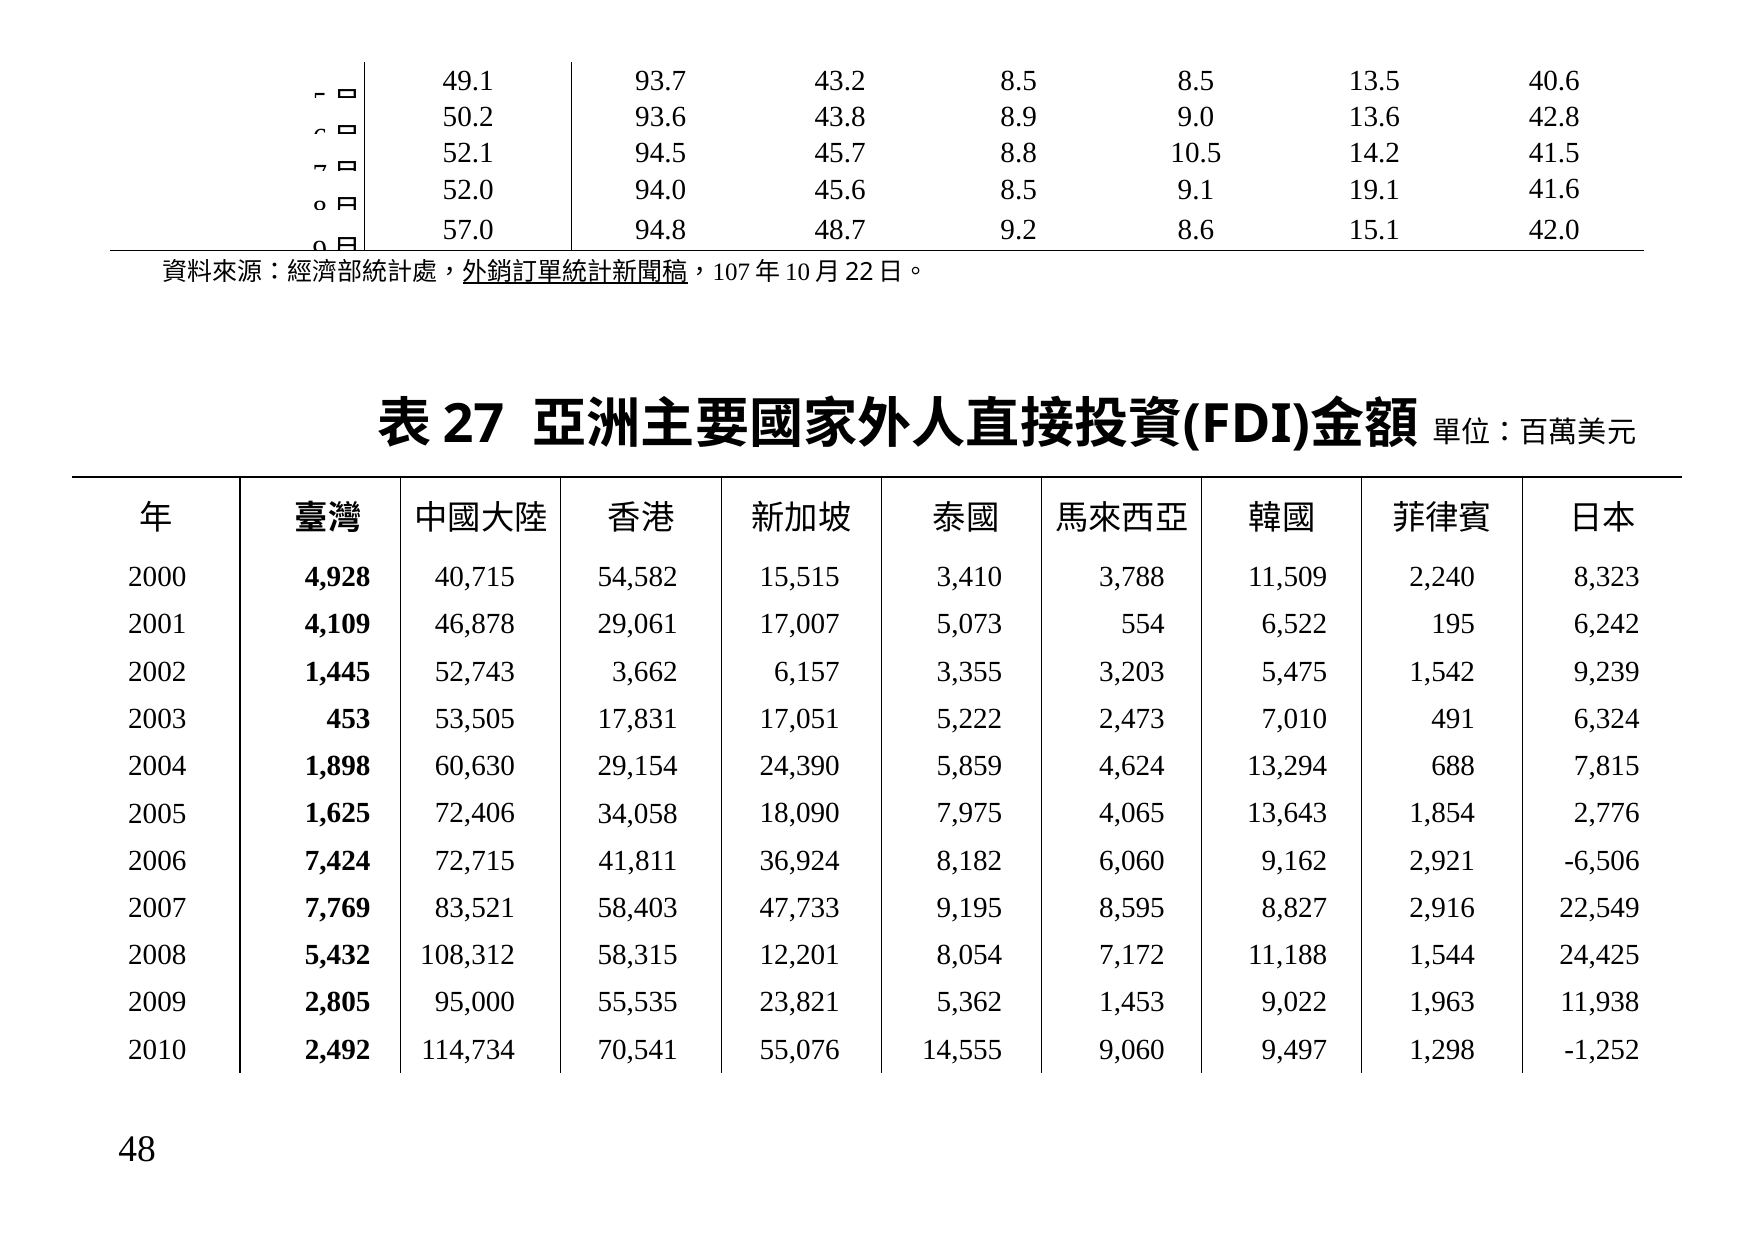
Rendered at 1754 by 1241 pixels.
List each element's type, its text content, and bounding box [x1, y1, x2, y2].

table_cell 48.7 [750, 210, 930, 249]
table_cell 2003 [72, 696, 239, 742]
table_cell 11,938 [1523, 978, 1682, 1026]
table_cell 108,312 [401, 931, 560, 978]
table_cell 5月 [340, 91, 354, 96]
table_cell 43.8 [750, 98, 930, 134]
text 資料來源：經濟部統計處，外銷訂單統計新聞稿，107年10月22日。 [162, 251, 1636, 288]
table_cell 2,921 [1362, 838, 1522, 884]
table_cell 114,734 [401, 1026, 560, 1073]
table_cell 8,595 [1042, 885, 1201, 931]
table_cell 5,432 [241, 931, 400, 978]
table_header 日本 [1523, 478, 1682, 553]
table_cell 18,090 [722, 790, 881, 836]
table_cell 8.5 [930, 62, 1107, 98]
table_cell 83,521 [401, 885, 560, 931]
table_cell 36,924 [722, 838, 881, 884]
table_cell 8.5 [930, 170, 1107, 210]
table_cell 3,662 [561, 648, 721, 694]
table_cell 1,854 [1362, 790, 1522, 836]
table_cell 11,188 [1202, 931, 1361, 978]
table_cell 13,643 [1202, 790, 1361, 836]
table_header 馬來西亞 [1042, 478, 1201, 553]
table_header 中國大陸 [401, 478, 560, 553]
table_cell 7,975 [882, 790, 1041, 836]
table_cell 58,315 [561, 931, 721, 978]
table_cell 5,073 [882, 601, 1041, 647]
table_cell 29,061 [561, 601, 721, 647]
table_cell 5月 [110, 62, 364, 98]
table_cell 40.6 [1464, 62, 1644, 98]
table_header 臺灣 [241, 478, 400, 553]
table_cell 19.1 [1285, 170, 1464, 210]
table_cell 8,054 [882, 931, 1041, 978]
table_header 菲律賓 [1362, 478, 1522, 553]
table_cell 8.5 [1107, 62, 1284, 98]
table_cell 9,195 [882, 885, 1041, 931]
table_cell 94.0 [572, 170, 749, 210]
table_cell 72,715 [401, 838, 560, 884]
table_cell 8,827 [1202, 885, 1361, 931]
table_header 新加坡 [722, 478, 881, 553]
table_cell 688 [1362, 743, 1522, 789]
table_header 年 [72, 478, 239, 553]
table_cell 7,010 [1202, 696, 1361, 742]
table_cell 2004 [72, 743, 239, 789]
table_cell 2007 [72, 885, 239, 931]
table_cell 2,776 [1523, 790, 1682, 836]
table_cell 1,445 [241, 648, 400, 694]
table_cell 47,733 [722, 885, 881, 931]
table_cell 9,022 [1202, 978, 1361, 1026]
table_cell 43.2 [750, 62, 930, 98]
table_cell 1,963 [1362, 978, 1522, 1026]
table_cell 5,362 [882, 978, 1041, 1026]
table_cell 10.5 [1107, 134, 1284, 170]
table_cell 8月 [340, 199, 354, 204]
table_cell 8月 [316, 202, 322, 209]
table_cell 195 [1362, 601, 1522, 647]
table_cell 8月 [340, 206, 354, 210]
table_cell 7,769 [241, 885, 400, 931]
table_cell 29,154 [561, 743, 721, 789]
table_cell 11,509 [1202, 554, 1361, 600]
table_cell 2,805 [241, 978, 400, 1026]
table_cell 70,541 [561, 1026, 721, 1073]
table_cell 9,060 [1042, 1026, 1201, 1073]
table_cell 13,294 [1202, 743, 1361, 789]
table_cell 3,788 [1042, 554, 1201, 600]
table_cell 4,065 [1042, 790, 1201, 836]
table_cell 22,549 [1523, 885, 1682, 931]
table_cell 14,555 [882, 1026, 1041, 1073]
table_cell 15,515 [722, 554, 881, 600]
table_cell 45.7 [750, 134, 930, 170]
table_cell 8.6 [1107, 210, 1284, 249]
table_cell 42.8 [1464, 98, 1644, 134]
table_cell 12,201 [722, 931, 881, 978]
table_cell 2,473 [1042, 696, 1201, 742]
table_cell 24,425 [1523, 931, 1682, 978]
table_cell 9,239 [1523, 648, 1682, 694]
table_cell 41,811 [561, 838, 721, 884]
table_cell 5,222 [882, 696, 1041, 742]
table_cell 17,007 [722, 601, 881, 647]
table_cell 9月 [340, 239, 354, 244]
table_cell 453 [241, 696, 400, 742]
table_cell 4,109 [241, 601, 400, 647]
table_cell 2002 [72, 648, 239, 694]
table_cell 2010 [72, 1026, 239, 1073]
table_cell 93.7 [572, 62, 749, 98]
table_cell 94.8 [572, 210, 749, 249]
table_cell 72,406 [401, 790, 560, 836]
table_cell 93.6 [572, 98, 749, 134]
table_cell 491 [1362, 696, 1522, 742]
table_cell 5,475 [1202, 648, 1361, 694]
table_cell 2000 [72, 554, 239, 600]
table_cell 9,162 [1202, 838, 1361, 884]
table_cell 9.2 [930, 210, 1107, 249]
table_cell 3,203 [1042, 648, 1201, 694]
table_cell 9,497 [1202, 1026, 1361, 1073]
table_cell 41.6 [1464, 170, 1644, 210]
table_cell 52.1 [365, 134, 571, 170]
table_cell 9.0 [1107, 98, 1284, 134]
table_cell 24,390 [722, 743, 881, 789]
table_cell 3,410 [882, 554, 1041, 600]
table_cell 7,424 [241, 838, 400, 884]
table_cell 49.1 [365, 62, 571, 98]
table_cell 2,916 [1362, 885, 1522, 931]
table_cell 58,403 [561, 885, 721, 931]
table_cell 52.0 [365, 170, 571, 210]
table_cell 7,815 [1523, 743, 1682, 789]
table_cell 8.9 [930, 98, 1107, 134]
table_cell -1,252 [1523, 1026, 1682, 1073]
table_cell 8.8 [930, 134, 1107, 170]
table_cell 14.2 [1285, 134, 1464, 170]
table_cell 2008 [72, 931, 239, 978]
table_cell 3,355 [882, 648, 1041, 694]
table_cell 7月 [340, 163, 354, 168]
table_cell 9月 [110, 210, 364, 249]
table_cell 2,492 [241, 1026, 400, 1073]
table_cell 42.0 [1464, 210, 1644, 249]
table_header 韓國 [1202, 478, 1361, 553]
table_cell 1,625 [241, 790, 400, 836]
table_cell 17,051 [722, 696, 881, 742]
table_cell 6,242 [1523, 601, 1682, 647]
table_cell 41.5 [1464, 134, 1644, 170]
table_cell 6月 [110, 98, 364, 134]
table_cell 2,240 [1362, 554, 1522, 600]
table_cell 7月 [110, 134, 364, 170]
table_header 香港 [561, 478, 721, 553]
table_cell 13.6 [1285, 98, 1464, 134]
table_cell 13.5 [1285, 62, 1464, 98]
table_cell 9.1 [1107, 170, 1284, 210]
table_cell 1,898 [241, 743, 400, 789]
table_cell 17,831 [561, 696, 721, 742]
table_cell 15.1 [1285, 210, 1464, 249]
table_cell 53,505 [401, 696, 560, 742]
table_cell 2001 [72, 601, 239, 647]
table_cell 6,324 [1523, 696, 1682, 742]
table_cell 60,630 [401, 743, 560, 789]
table_cell 8,323 [1523, 554, 1682, 600]
table_cell 1,542 [1362, 648, 1522, 694]
table_cell 6,157 [722, 648, 881, 694]
table_cell 55,535 [561, 978, 721, 1026]
table_cell 54,582 [561, 554, 721, 600]
table_cell 4,624 [1042, 743, 1201, 789]
table_cell 6,060 [1042, 838, 1201, 884]
table_cell 50.2 [365, 98, 571, 134]
table_cell 6月 [340, 127, 354, 132]
table_cell 55,076 [722, 1026, 881, 1073]
table_cell 40,715 [401, 554, 560, 600]
text 表27 亞洲主要國家外人直接投資(FDI)金額 單位：百萬美元 [118, 363, 1636, 476]
table_cell 45.6 [750, 170, 930, 210]
table_cell 57.0 [365, 210, 571, 249]
table_cell 4,928 [241, 554, 400, 600]
table_cell 94.5 [572, 134, 749, 170]
table_cell 8,182 [882, 838, 1041, 884]
table_cell 2009 [72, 978, 239, 1026]
table_cell 46,878 [401, 601, 560, 647]
table_header 泰國 [882, 478, 1041, 553]
table_cell 6,522 [1202, 601, 1361, 647]
table_cell 1,453 [1042, 978, 1201, 1026]
table_cell 95,000 [401, 978, 560, 1026]
table_cell 34,058 [561, 790, 721, 836]
table_cell 5,859 [882, 743, 1041, 789]
table_cell 2006 [72, 838, 239, 884]
table_cell 1,544 [1362, 931, 1522, 978]
table_cell 23,821 [722, 978, 881, 1026]
table_cell 7,172 [1042, 931, 1201, 978]
table_cell 2005 [72, 790, 239, 836]
table_cell 554 [1042, 601, 1201, 647]
table_cell -6,506 [1523, 838, 1682, 884]
table_cell 8月 [110, 170, 364, 210]
table_cell 52,743 [401, 648, 560, 694]
table_cell 1,298 [1362, 1026, 1522, 1073]
table_cell 9月 [316, 242, 323, 249]
